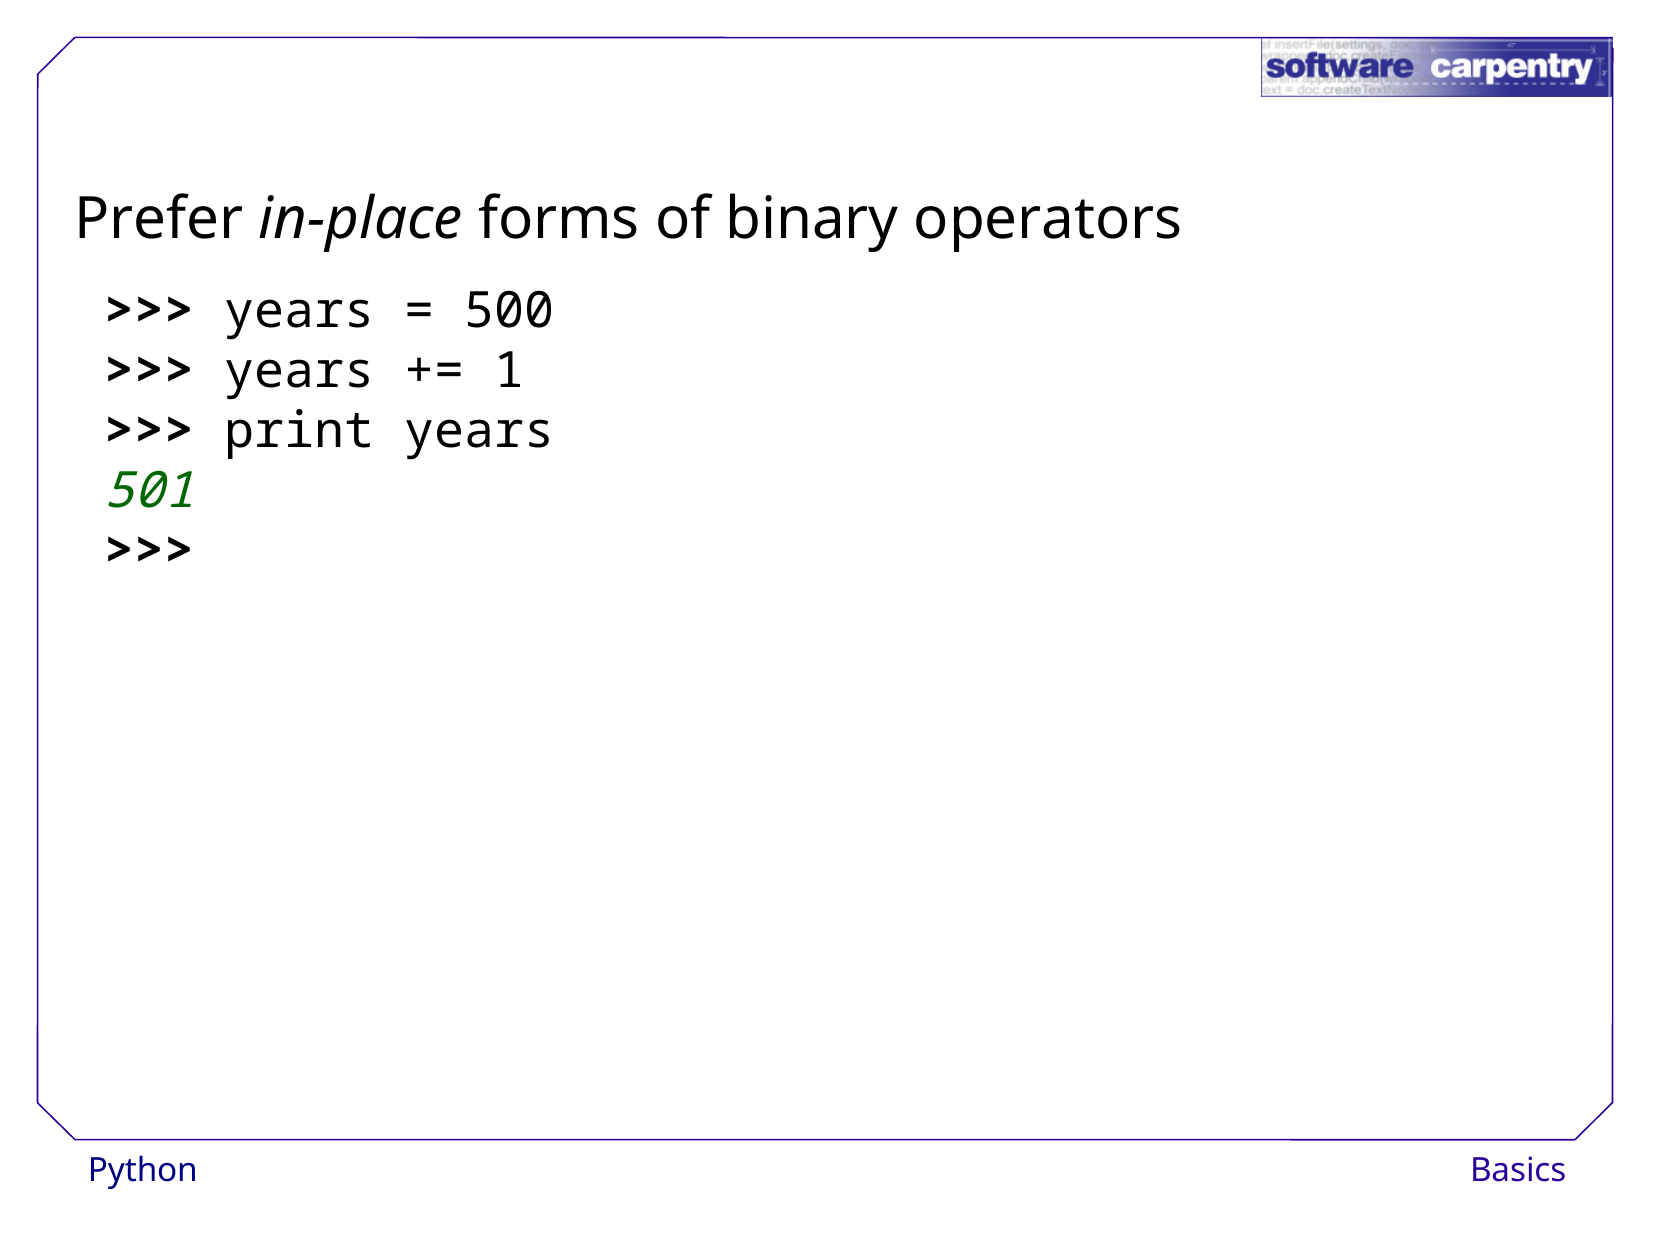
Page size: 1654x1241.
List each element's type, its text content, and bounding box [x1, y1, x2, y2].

picture [1261, 39, 1613, 97]
text_box Prefer in-place forms of binary operators [59, 138, 1348, 259]
text_box >>> years = 500 >>> years += 1 >>> print years 501 >>> [89, 270, 1517, 866]
